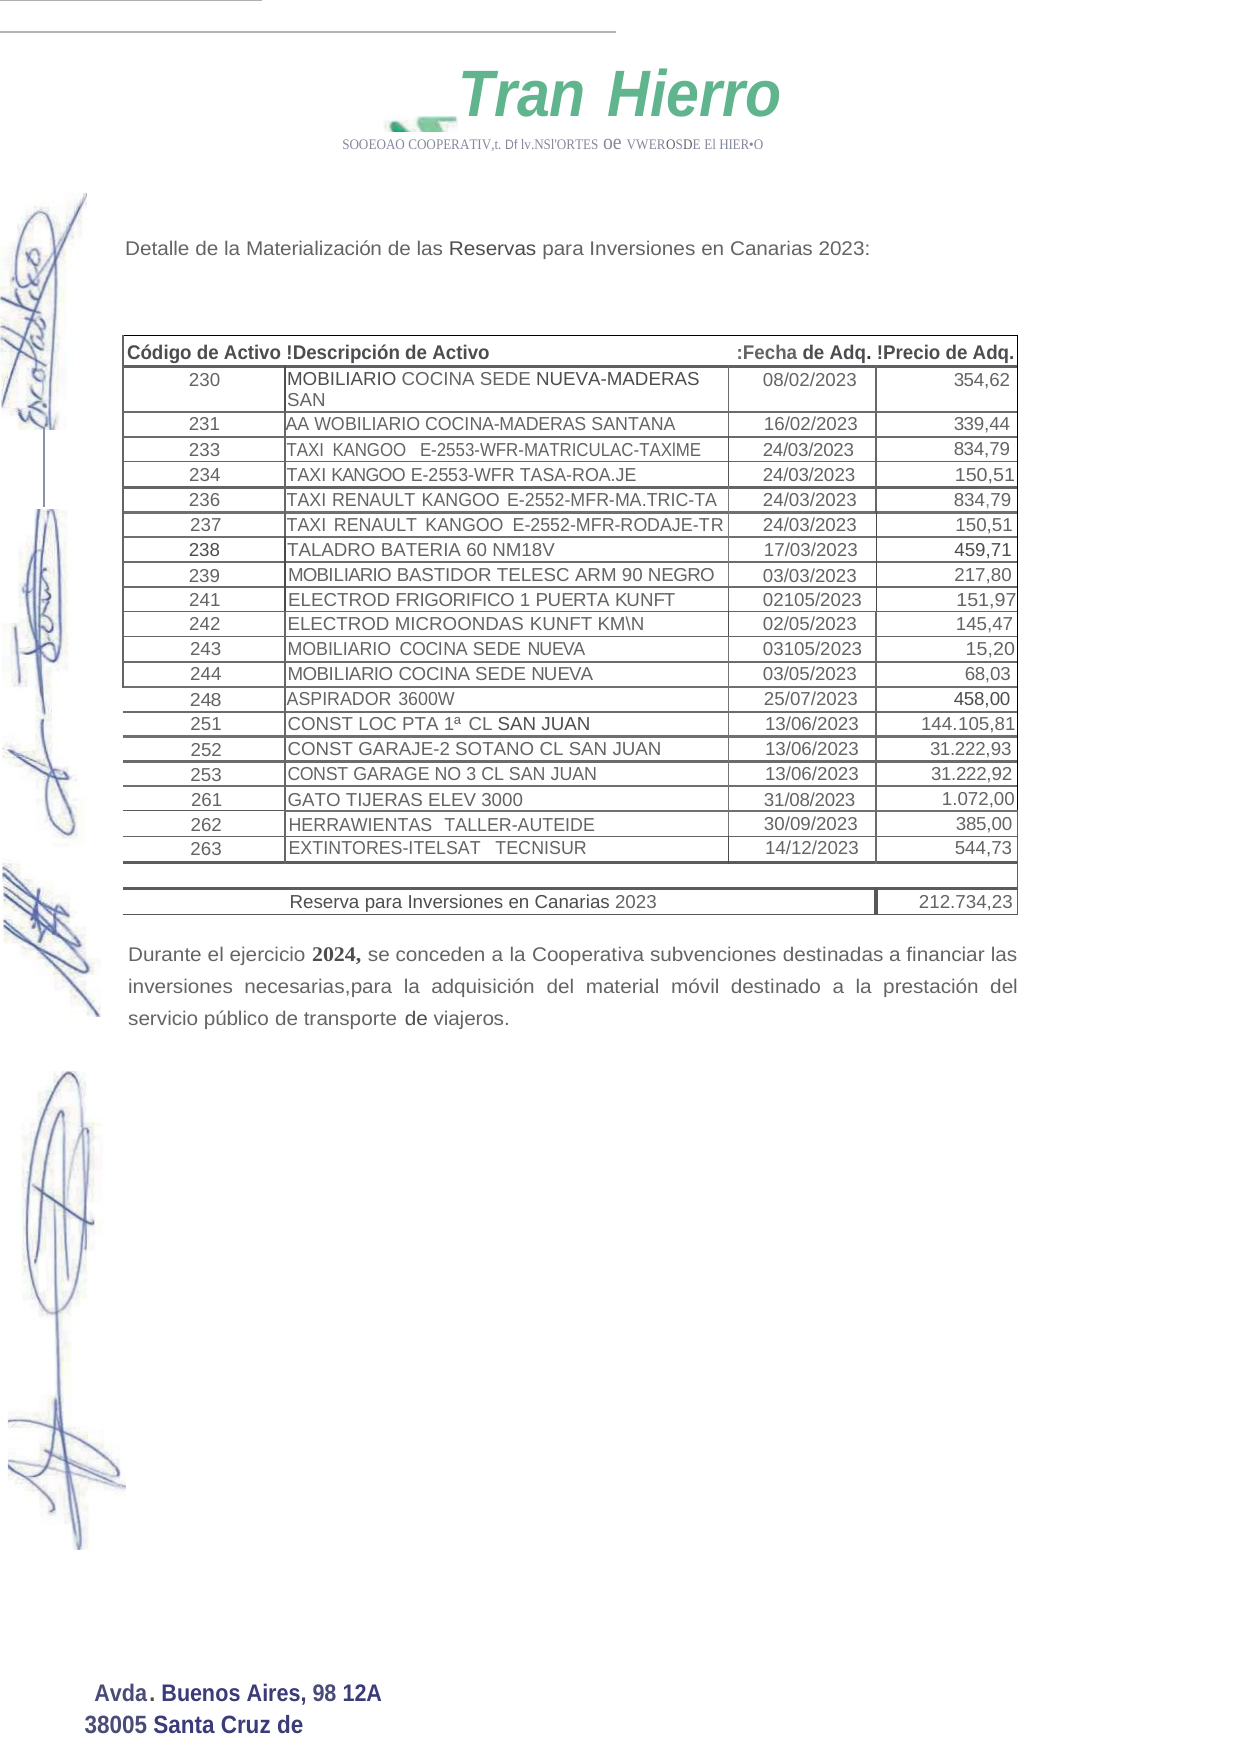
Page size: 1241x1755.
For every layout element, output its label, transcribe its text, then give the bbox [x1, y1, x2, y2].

table_cell 151,97 [877, 588, 1017, 611]
table_cell 08/02/2023 [729, 368, 875, 411]
table_cell 25/07/2023 [729, 688, 875, 711]
table_cell 233 [124, 438, 284, 461]
table_cell 16/02/2023 [729, 413, 875, 436]
table_cell 544,73 [877, 837, 1017, 861]
table_cell 217,80 [877, 563, 1017, 586]
table_cell 834,79 [877, 489, 1017, 511]
table_cell 212.734,23 [878, 890, 1017, 914]
table_cell TAXI RENAULT KANGOO E-2552-MFR-MA.TRIC-TA [286, 489, 728, 511]
table_cell CONST GARAGE NO 3 CL SAN JUAN [286, 763, 728, 785]
table_cell AA WOBILIARIO COCINA-MADERAS SANTANA [286, 413, 728, 436]
table_cell 17/03/2023 [729, 538, 876, 561]
table_cell 24/03/2023 [729, 462, 875, 486]
table_cell 354,62 [877, 368, 1017, 411]
table_cell [123, 864, 1017, 887]
table_cell 234 [124, 462, 284, 486]
table_cell 144.105,81 [877, 713, 1017, 735]
table_cell 24/03/2023 [729, 489, 875, 511]
table_cell 13/06/2023 [729, 763, 875, 785]
table_cell 24/03/2023 [729, 514, 876, 536]
table_cell 385,00 [877, 812, 1017, 836]
table_cell 236 [124, 489, 284, 511]
table_cell EXTINTORES-ITELSAT TECNISUR [286, 837, 728, 861]
table_cell 243 [124, 637, 284, 661]
table_cell 252 [123, 738, 284, 760]
table_cell 24/03/2023 [729, 438, 875, 461]
text Tran Hierro [344, 58, 1203, 131]
table_cell 68,03 [877, 663, 1017, 686]
text Durante el ejercicio 2024, se conceden a la Cooperativa subvenciones destinadas a financiar las inversiones necesarias,para la adquisición del material móvil destinado a la prestación del servicio público de transporte de viajeros. [128, 942, 1018, 1029]
table_cell TAXI KANGOO E-2553-WFR-MATRICULAC-TAXlME [286, 438, 728, 461]
table_cell 150,51 [877, 514, 1017, 536]
table_cell 13/06/2023 [729, 738, 875, 760]
table_cell 261 [123, 787, 284, 810]
table_cell TALADRO BATERIA 60 NM18V [286, 538, 728, 561]
table_cell 253 [123, 763, 284, 785]
table_cell 834,79 [877, 438, 1017, 461]
table_cell HERRAWIENTAS TALLER-AUTEIDE [286, 812, 728, 836]
table_cell 145,47 [877, 612, 1017, 636]
table_cell 262 [123, 811, 284, 836]
text Detalle de la Materialización de las Reservas para Inversiones en Canarias 2023: [125, 237, 1203, 259]
table_cell CONST GARAJE-2 SOTANO CL SAN JUAN [286, 738, 728, 760]
table_cell 31/08/2023 [729, 787, 875, 810]
table_cell 31.222,93 [877, 738, 1017, 760]
table_cell 14/12/2023 [729, 837, 875, 861]
table_cell GATO TIJERAS ELEV 3000 [286, 787, 728, 810]
table_cell 31.222,92 [877, 763, 1017, 785]
table_cell 150,51 [877, 462, 1017, 486]
table_cell 03/05/2023 [729, 663, 875, 686]
table_cell MOBILIARIO COCINA SEDE NUEVA [286, 663, 728, 686]
table_cell TAXI KANGOO E-2553-WFR TASA-ROA.JE [286, 462, 728, 486]
table_cell ASPIRADOR 3600W [286, 688, 728, 711]
table_cell 263 [123, 837, 284, 861]
table_cell MOBILIARIO COCINA SEDE NUEVA-MADERAS SAN [286, 368, 728, 411]
table_cell 230 [124, 368, 284, 411]
table_cell MOBILIARIO COCINA SEDE NUEVA [286, 637, 728, 661]
table_cell 339,44 [877, 413, 1017, 436]
table_cell 237 [124, 514, 284, 536]
table_cell 30/09/2023 [729, 812, 875, 836]
table_cell 248 [123, 688, 284, 711]
table_cell 238 [124, 538, 284, 561]
table_cell ELECTROD FRIGORIFICO 1 PUERTA KUNFT KDS2 [286, 588, 728, 611]
table_cell 251 [123, 713, 284, 735]
table_cell 1.072,00 [877, 787, 1017, 810]
table_cell 02105/2023 [729, 588, 876, 611]
table_cell Reserva para Inversiones en Canarias 2023 [123, 890, 874, 914]
table_cell 231 [124, 413, 284, 436]
table_cell ELECTROD MICROONDAS KUNFT KM\N [286, 612, 728, 636]
table_cell 458,00 [877, 688, 1017, 711]
table_cell 241 [124, 588, 284, 611]
table_cell 15,20 [877, 637, 1017, 661]
table_cell 02/05/2023 [729, 612, 875, 636]
table_cell 459,71 [877, 538, 1017, 561]
table_header Código de Activo !Descripción de Activo :Fecha de Adq. !Precio de Adq. [124, 336, 1017, 365]
table_cell MOBILIARIO BASTIDOR TELESC ARM 90 NEGRO [286, 563, 728, 586]
table_cell CONST LOC PTA 1ª CL SAN JUAN [286, 713, 728, 735]
text SOOEOAO COOPERATIV,t. Df lv.NSl'ORTES oe VWEROSDE El HIER•O [342, 131, 1203, 154]
table_cell TAXI RENAULT KANGOO E-2552-MFR-RODAJE-TR [286, 514, 728, 536]
table_cell 244 [124, 663, 284, 686]
table_cell 242 [124, 612, 284, 636]
table_cell 03/03/2023 [729, 563, 876, 586]
table_cell 239 [124, 563, 284, 586]
table_cell 03105/2023 [729, 637, 875, 661]
table_cell 13/06/2023 [729, 713, 875, 735]
